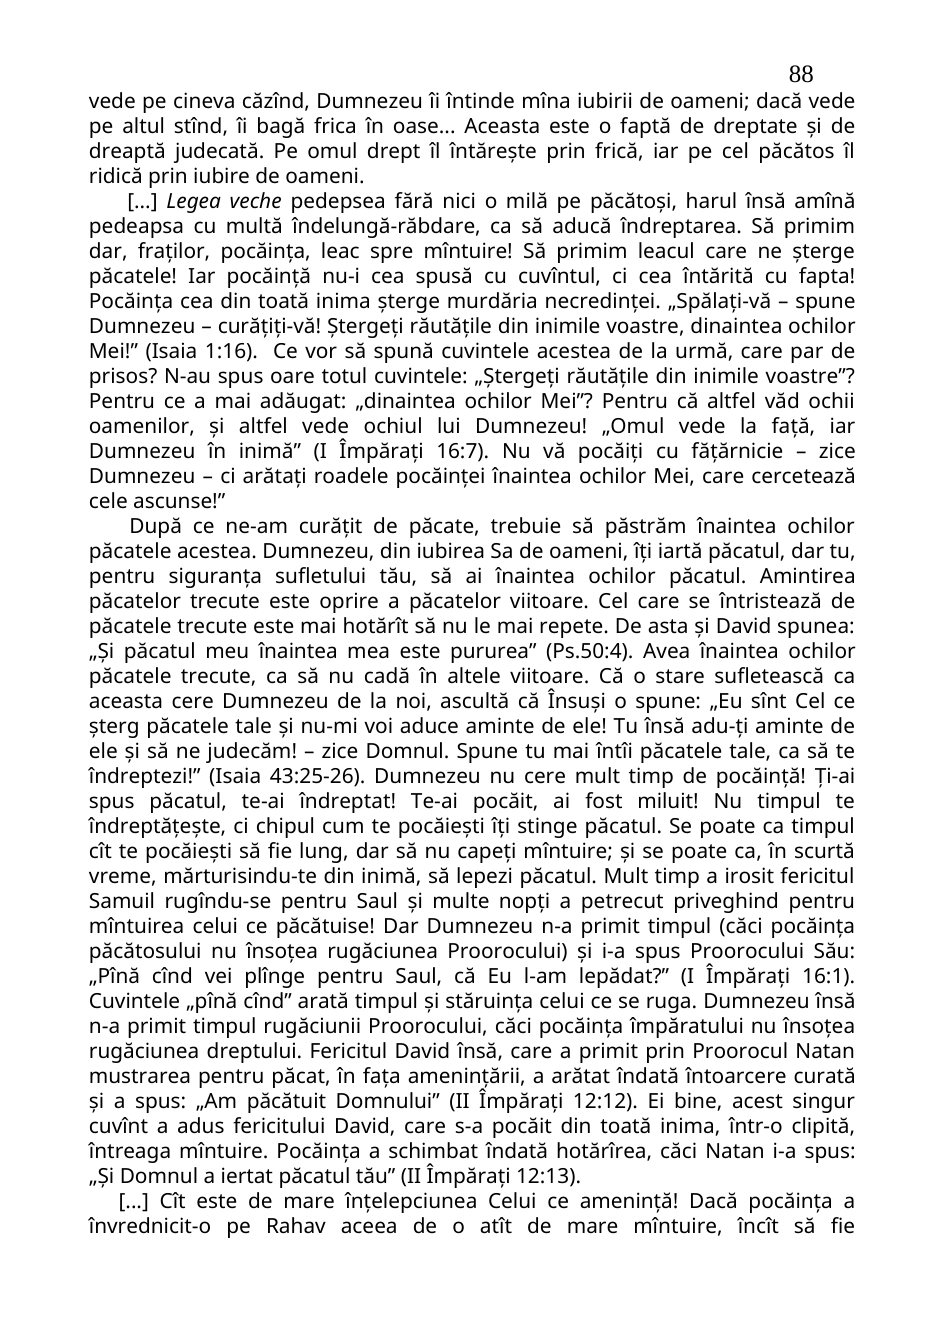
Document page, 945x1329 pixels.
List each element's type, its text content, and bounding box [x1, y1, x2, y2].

text [...] Legea veche pedepsea fără nici o milă pe păcătoşi, harul însă amînă pedeapsa cu multă îndelungă-răbdare, ca să aducă îndreptarea. Să primim dar, fraţilor, pocăinţa, leac spre mîntuire! Să primim leacul care ne şterge păcatele! Iar pocăinţă nu-i cea spusă cu cuvîntul, ci cea întărită cu fapta! Pocăinţa cea din toată inima şterge murdăria necredinţei. „Spălaţi-vă – spune Dumnezeu – curăţiţi-vă! Ştergeţi răutăţile din inimile voastre, dinaintea ochilor Mei!” (Isaia 1:16). Ce vor să spună cuvintele acestea de la urmă, care par de prisos? N-au spus oare totul cuvintele: „Ştergeţi răutăţile din inimile voastre”? Pentru ce a mai adăugat: „dinaintea ochilor Mei”? Pentru că altfel văd ochii oamenilor, şi altfel vede ochiul lui Dumnezeu! „Omul vede la faţă, iar Dumnezeu în inimă” (I Împăraţi 16:7). Nu vă pocăiţi cu făţărnicie – zice Dumnezeu – ci arătaţi roadele pocăinţei înaintea ochilor Mei, care cercetează cele ascunse!” [89, 189, 856, 514]
text vede pe cineva căzînd, Dumnezeu îi întinde mîna iubirii de oameni; dacă vede pe altul stînd, îi bagă frica în oase... Aceasta este o faptă de dreptate şi de dreaptă judecată. Pe omul drept îl întăreşte prin frică, iar pe cel păcătos îl ridică prin iubire de oameni. [89, 89, 856, 189]
text După ce ne-am curăţit de păcate, trebuie să păstrăm înaintea ochilor păcatele acestea. Dumnezeu, din iubirea Sa de oameni, îţi iartă păcatul, dar tu, pentru siguranţa sufletului tău, să ai înaintea ochilor păcatul. Amintirea păcatelor trecute este oprire a păcatelor viitoare. Cel care se întristează de păcatele trecute este mai hotărît să nu le mai repete. De asta şi David spunea: „Şi păcatul meu înaintea mea este pururea” (Ps.50:4). Avea înaintea ochilor păcatele trecute, ca să nu cadă în altele viitoare. Că o stare sufletească ca aceasta cere Dumnezeu de la noi, ascultă că Însuşi o spune: „Eu sînt Cel ce şterg păcatele tale şi nu-mi voi aduce aminte de ele! Tu însă adu-ţi aminte de ele şi să ne judecăm! – zice Domnul. Spune tu mai întîi păcatele tale, ca să te îndreptezi!” (Isaia 43:25-26). Dumnezeu nu cere mult timp de pocăinţă! Ţi-ai spus păcatul, te-ai îndreptat! Te-ai pocăit, ai fost miluit! Nu timpul te îndreptăţeşte, ci chipul cum te pocăieşti îţi stinge păcatul. Se poate ca timpul cît te pocăieşti să fie lung, dar să nu capeţi mîntuire; şi se poate ca, în scurtă vreme, mărturisindu-te din inimă, să lepezi păcatul. Mult timp a irosit fericitul Samuil rugîndu-se pentru Saul şi multe nopţi a petrecut priveghind pentru mîntuirea celui ce păcătuise! Dar Dumnezeu n-a primit timpul (căci pocăinţa păcătosului nu însoţea rugăciunea Proorocului) şi i-a spus Proorocului Său: „Pînă cînd vei plînge pentru Saul, că Eu l-am lepădat?” (I Împăraţi 16:1). Cuvintele „pînă cînd” arată timpul şi stăruinţa celui ce se ruga. Dumnezeu însă n-a primit timpul rugăciunii Proorocului, căci pocăinţa împăratului nu însoţea rugăciunea dreptului. Fericitul David însă, care a primit prin Proorocul Natan mustrarea pentru păcat, în faţa ameninţării, a arătat îndată întoarcere curată şi a spus: „Am păcătuit Domnului” (II Împăraţi 12:12). Ei bine, acest singur cuvînt a adus fericitului David, care s-a pocăit din toată inima, într-o clipită, întreaga mîntuire. Pocăinţa a schimbat îndată hotărîrea, căci Natan i-a spus: „Şi Domnul a iertat păcatul tău” (II Împăraţi 12:13). [89, 514, 856, 1189]
text [...] Cît este de mare înţelepciunea Celui ce ameninţă! Dacă pocăinţa a învrednicit-o pe Rahav aceea de o atît de mare mîntuire, încît să fie [89, 1189, 856, 1239]
